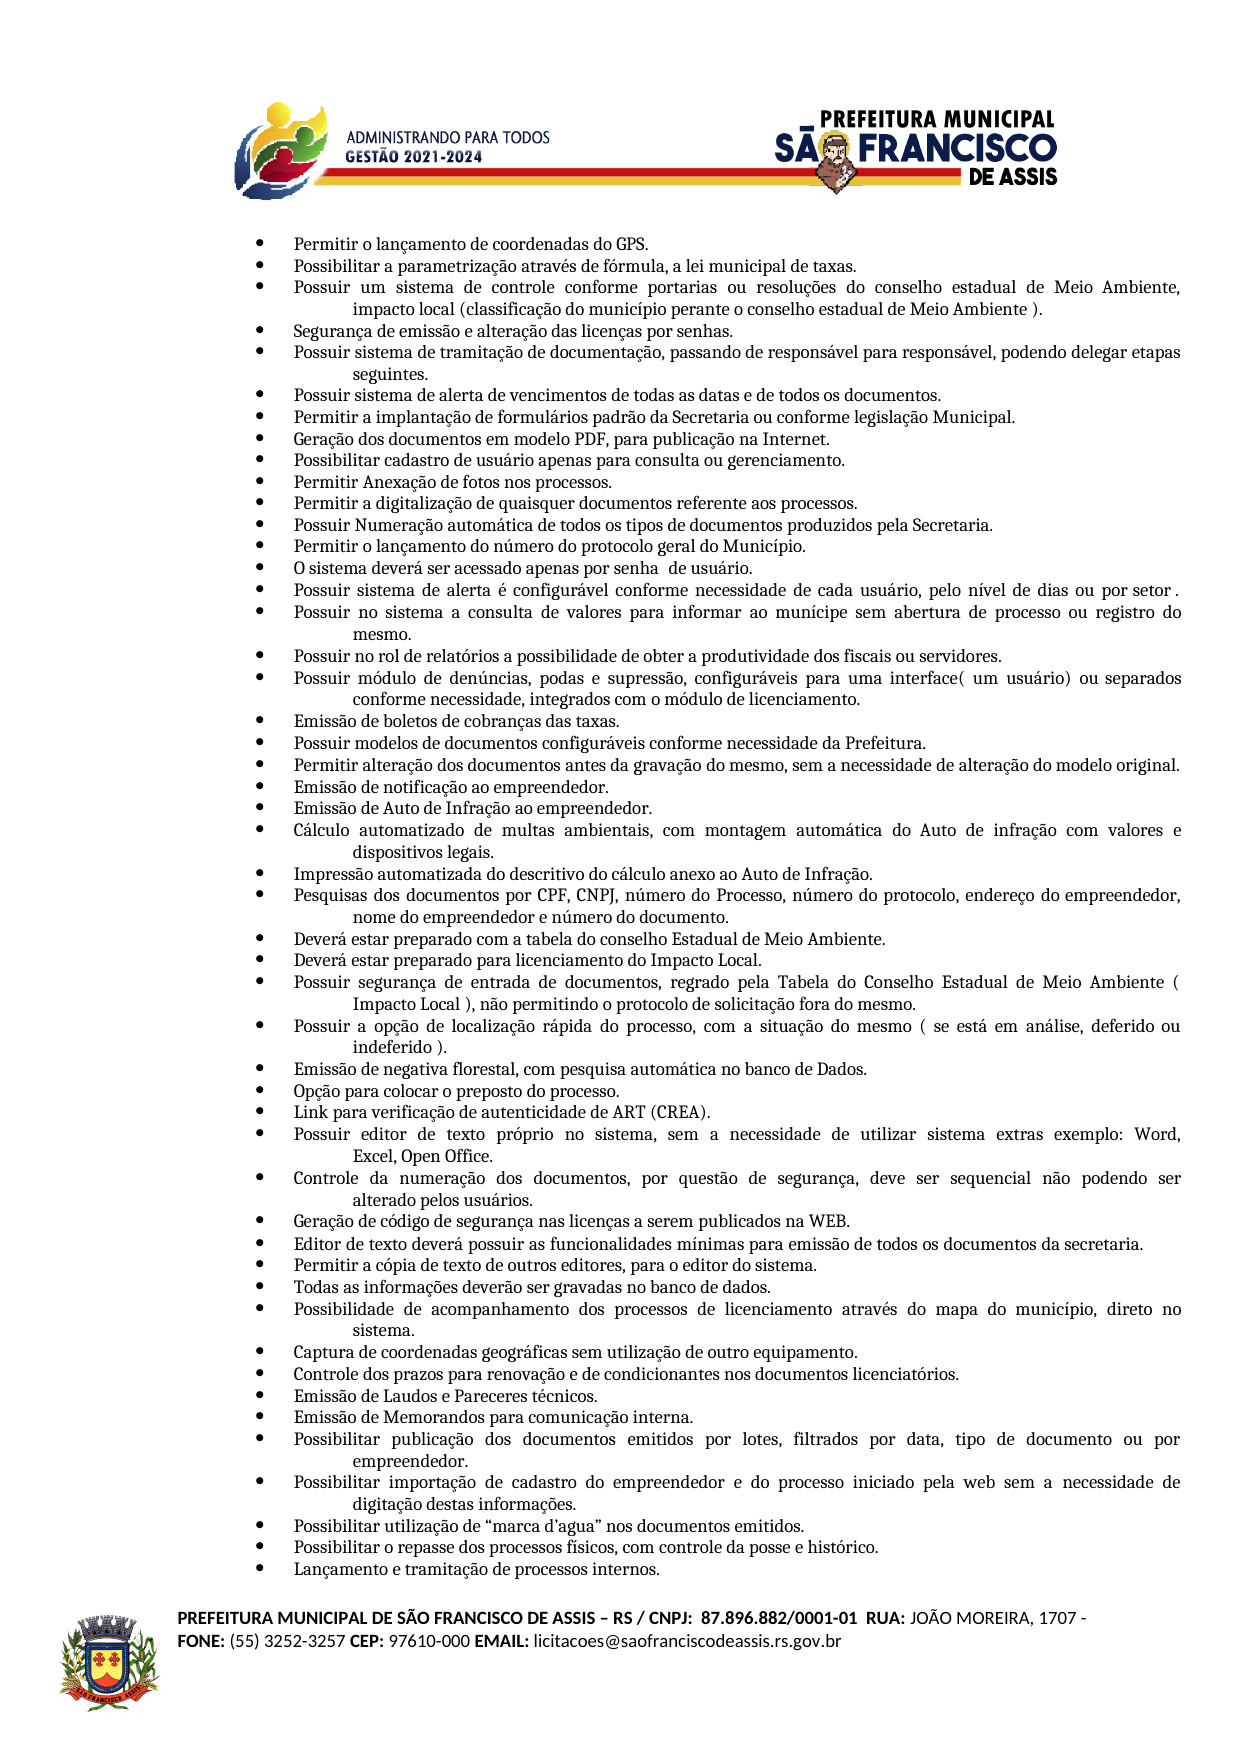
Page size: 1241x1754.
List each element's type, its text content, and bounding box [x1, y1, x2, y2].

list Permitir o lançamento do número do protocolo geral do Município. [256, 536, 1181, 557]
list Geração dos documentos em modelo PDF, para publicação na Internet. [256, 428, 1181, 450]
list Permitir a cópia de texto de outros editores, para o editor do sistema. [256, 1255, 1181, 1276]
list Possuir sistema de tramitação de documentação, passando de responsável para responsável, podendo delegar etapas seguintes. [256, 342, 1181, 385]
list Todas as informações deverão ser gravadas no banco de dados. [256, 1276, 1181, 1298]
list Possuir no rol de relatórios a possibilidade de obter a produtividade dos fiscais ou servidores. [256, 645, 1181, 667]
list Possuir segurança de entrada de documentos, regrado pela Tabela do Conselho Estadual de Meio Ambiente ( Impacto Local ), não permitindo o protocolo de solicitação fora do mesmo. [256, 972, 1181, 1015]
list Possibilitar utilização de “marca d’agua” nos documentos emitidos. [256, 1515, 1181, 1537]
list Permitir alteração dos documentos antes da gravação do mesmo, sem a necessidade de alteração do modelo original. [256, 754, 1181, 776]
list Permitir Anexação de fotos nos processos. [256, 471, 1181, 493]
list Geração de código de segurança nas licenças a serem publicados na WEB. [256, 1211, 1181, 1233]
list Segurança de emissão e alteração das licenças por senhas. [256, 320, 1181, 342]
list Possuir editor de texto próprio no sistema, sem a necessidade de utilizar sistema extras exemplo: Word, Excel, Open Office. [256, 1124, 1181, 1167]
list Pesquisas dos documentos por CPF, CNPJ, número do Processo, número do protocolo, endereço do empreendedor, nome do empreendedor e número do documento. [256, 885, 1181, 928]
list Emissão de Laudos e Pareceres técnicos. [256, 1385, 1181, 1407]
list Emissão de notificação ao empreendedor. [256, 776, 1181, 798]
list Possibilitar cadastro de usuário apenas para consulta ou gerenciamento. [256, 450, 1181, 471]
list Deverá estar preparado com a tabela do conselho Estadual de Meio Ambiente. [256, 928, 1181, 950]
list Link para verificação de autenticidade de ART (CREA). [256, 1102, 1181, 1123]
list Editor de texto deverá possuir as funcionalidades mínimas para emissão de todos os documentos da secretaria. [256, 1233, 1181, 1254]
list Impressão automatizada do descritivo do cálculo anexo ao Auto de Infração. [256, 863, 1181, 884]
list Possibilidade de acompanhamento dos processos de licenciamento através do mapa do município, direto no sistema. [256, 1298, 1181, 1342]
list Possuir a opção de localização rápida do processo, com a situação do mesmo ( se está em análise, deferido ou indeferido ). [256, 1015, 1181, 1058]
list Possuir sistema de alerta de vencimentos de todas as datas e de todos os documentos. [256, 385, 1181, 407]
list Cálculo automatizado de multas ambientais, com montagem automática do Auto de infração com valores e dispositivos legais. [256, 819, 1181, 863]
list Possuir Numeração automática de todos os tipos de documentos produzidos pela Secretaria. [256, 514, 1181, 536]
list Permitir a implantação de formulários padrão da Secretaria ou conforme legislação Municipal. [256, 407, 1181, 428]
list Possibilitar publicação dos documentos emitidos por lotes, filtrados por data, tipo de documento ou por empreendedor. [256, 1429, 1181, 1472]
list Possibilitar a parametrização através de fórmula, a lei municipal de taxas. [256, 255, 1181, 277]
list Possibilitar importação de cadastro do empreendedor e do processo iniciado pela web sem a necessidade de digitação destas informações. [256, 1472, 1181, 1515]
list Possuir no sistema a consulta de valores para informar ao munícipe sem abertura de processo ou registro do mesmo. [256, 602, 1181, 645]
list Controle dos prazos para renovação e de condicionantes nos documentos licenciatórios. [256, 1363, 1181, 1385]
list Deverá estar preparado para licenciamento do Impacto Local. [256, 950, 1181, 972]
list Permitir o lançamento de coordenadas do GPS. [256, 234, 1181, 255]
list Opção para colocar o preposto do processo. [256, 1080, 1181, 1102]
list Captura de coordenadas geográficas sem utilização de outro equipamento. [256, 1342, 1181, 1363]
list Possuir sistema de alerta é configurável conforme necessidade de cada usuário, pelo nível de dias ou por setor . [256, 579, 1181, 601]
list Possibilitar o repasse dos processos físicos, com controle da posse e histórico. [256, 1537, 1181, 1558]
list Controle da numeração dos documentos, por questão de segurança, deve ser sequencial não podendo ser alterado pelos usuários. [256, 1167, 1181, 1211]
list Possuir um sistema de controle conforme portarias ou resoluções do conselho estadual de Meio Ambiente, impacto local (classificação do município perante o conselho estadual de Meio Ambiente ). [256, 277, 1181, 320]
list Emissão de Memorandos para comunicação interna. [256, 1407, 1181, 1428]
list Possuir modelos de documentos configuráveis conforme necessidade da Prefeitura. [256, 732, 1181, 754]
list Permitir a digitalização de quaisquer documentos referente aos processos. [256, 493, 1181, 514]
list Lançamento e tramitação de processos internos. [256, 1558, 1181, 1580]
list Possuir módulo de denúncias, podas e supressão, configuráveis para uma interface( um usuário) ou separados conforme necessidade, integrados com o módulo de licenciamento. [256, 667, 1181, 710]
list Emissão de boletos de cobranças das taxas. [256, 711, 1181, 732]
list Emissão de Auto de Infração ao empreendedor. [256, 798, 1181, 819]
list O sistema deverá ser acessado apenas por senha de usuário. [256, 557, 1181, 579]
list Emissão de negativa florestal, com pesquisa automática no banco de Dados. [256, 1058, 1181, 1080]
